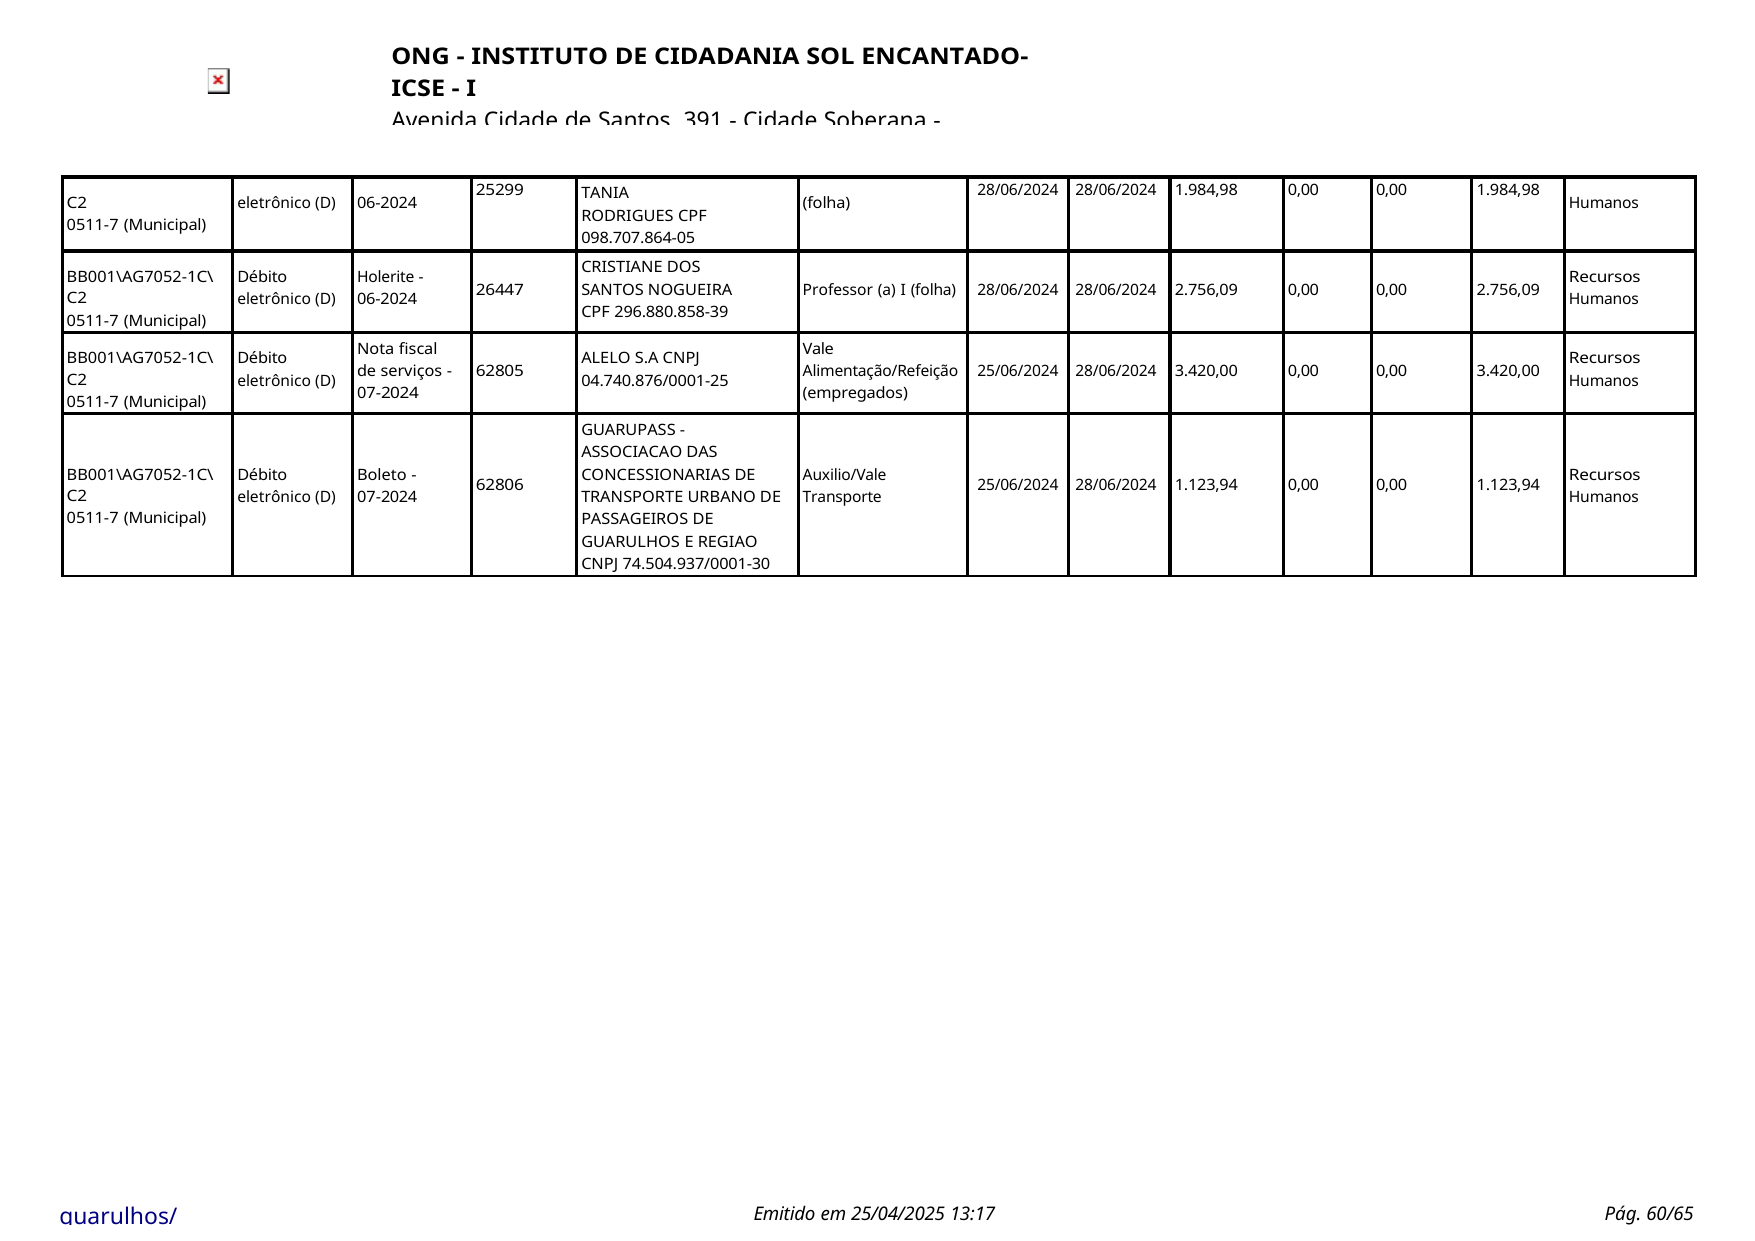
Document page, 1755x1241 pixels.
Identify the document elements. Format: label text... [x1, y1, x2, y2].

table_cell 25/06/2024 [969, 415, 1067, 575]
table_cell (folha) [800, 179, 966, 249]
table_cell 2.756,09 [1473, 253, 1563, 331]
table_cell 0,00 [1285, 415, 1370, 575]
table_cell Vale Alimentação/Refeição (empregados) [800, 334, 966, 412]
table_cell 1.123,94 [1473, 415, 1563, 575]
table_cell C2 0511-7 (Municipal) [64, 179, 231, 249]
table_cell 28/06/2024 [969, 253, 1067, 331]
table_cell 28/06/2024 [1070, 253, 1168, 331]
table_cell 0,00 [1285, 334, 1370, 412]
table_cell 28/06/2024 [1070, 334, 1168, 412]
table_cell Débito eletrônico (D) [234, 334, 351, 412]
table_cell Humanos [1566, 179, 1694, 249]
table_cell Boleto - 07-2024 [354, 415, 470, 575]
table_cell ALELO S.A CNPJ 04.740.876/0001-25 [578, 334, 797, 412]
table_cell 0,00 [1285, 253, 1370, 331]
table_cell Débito eletrônico (D) [234, 415, 351, 575]
table_cell 3.420,00 [1172, 334, 1282, 412]
table_cell TANIA RODRIGUES CPF 098.707.864-05 [578, 179, 797, 249]
table_cell 1.984,98 [1172, 179, 1282, 249]
table_cell Professor (a) I (folha) [800, 253, 966, 331]
table_cell Recursos Humanos [1566, 334, 1694, 412]
table_cell 28/06/2024 [969, 179, 1067, 249]
table_cell 0,00 [1373, 253, 1470, 331]
table_cell CRISTIANE DOS SANTOS NOGUEIRA CPF 296.880.858-39 [578, 253, 797, 331]
table_cell Auxilio/Vale Transporte [800, 415, 966, 575]
table_cell Recursos Humanos [1566, 253, 1694, 331]
table_cell 0,00 [1373, 415, 1470, 575]
table_cell Débito eletrônico (D) [234, 253, 351, 331]
table_cell 1.123,94 [1172, 415, 1282, 575]
table_cell 25/06/2024 [969, 334, 1067, 412]
table_cell 62805 [473, 334, 575, 412]
table_cell BB001\AG7052-1C\C2 0511-7 (Municipal) [64, 334, 231, 412]
table_cell 28/06/2024 [1070, 415, 1168, 575]
table_cell Holerite - 06-2024 [354, 253, 470, 331]
table_cell 2.756,09 [1172, 253, 1282, 331]
table_cell 0,00 [1373, 179, 1470, 249]
table_cell BB001\AG7052-1C\C2 0511-7 (Municipal) [64, 415, 231, 575]
table_cell 25299 [473, 179, 575, 249]
table_cell - 06-2024 [354, 179, 470, 249]
table_cell 3.420,00 [1473, 334, 1563, 412]
table_cell BB001\AG7052-1C\C2 0511-7 (Municipal) [64, 253, 231, 331]
table_cell 1.984,98 [1473, 179, 1563, 249]
table_cell eletrônico (D) [234, 179, 351, 249]
table_cell 26447 [473, 253, 575, 331]
table_cell 62806 [473, 415, 575, 575]
table_cell Nota ﬁscal de serviços - 07-2024 [354, 334, 470, 412]
table_cell Recursos Humanos [1566, 415, 1694, 575]
table_cell 28/06/2024 [1070, 179, 1168, 249]
table_cell 0,00 [1373, 334, 1470, 412]
table_cell GUARUPASS - ASSOCIACAO DAS CONCESSIONARIAS DE TRANSPORTE URBANO DE PASSAGEIROS DE GUARULHOS E REGIAO CNPJ 74.504.937/0001-30 [578, 415, 797, 575]
table_cell 0,00 [1285, 179, 1370, 249]
